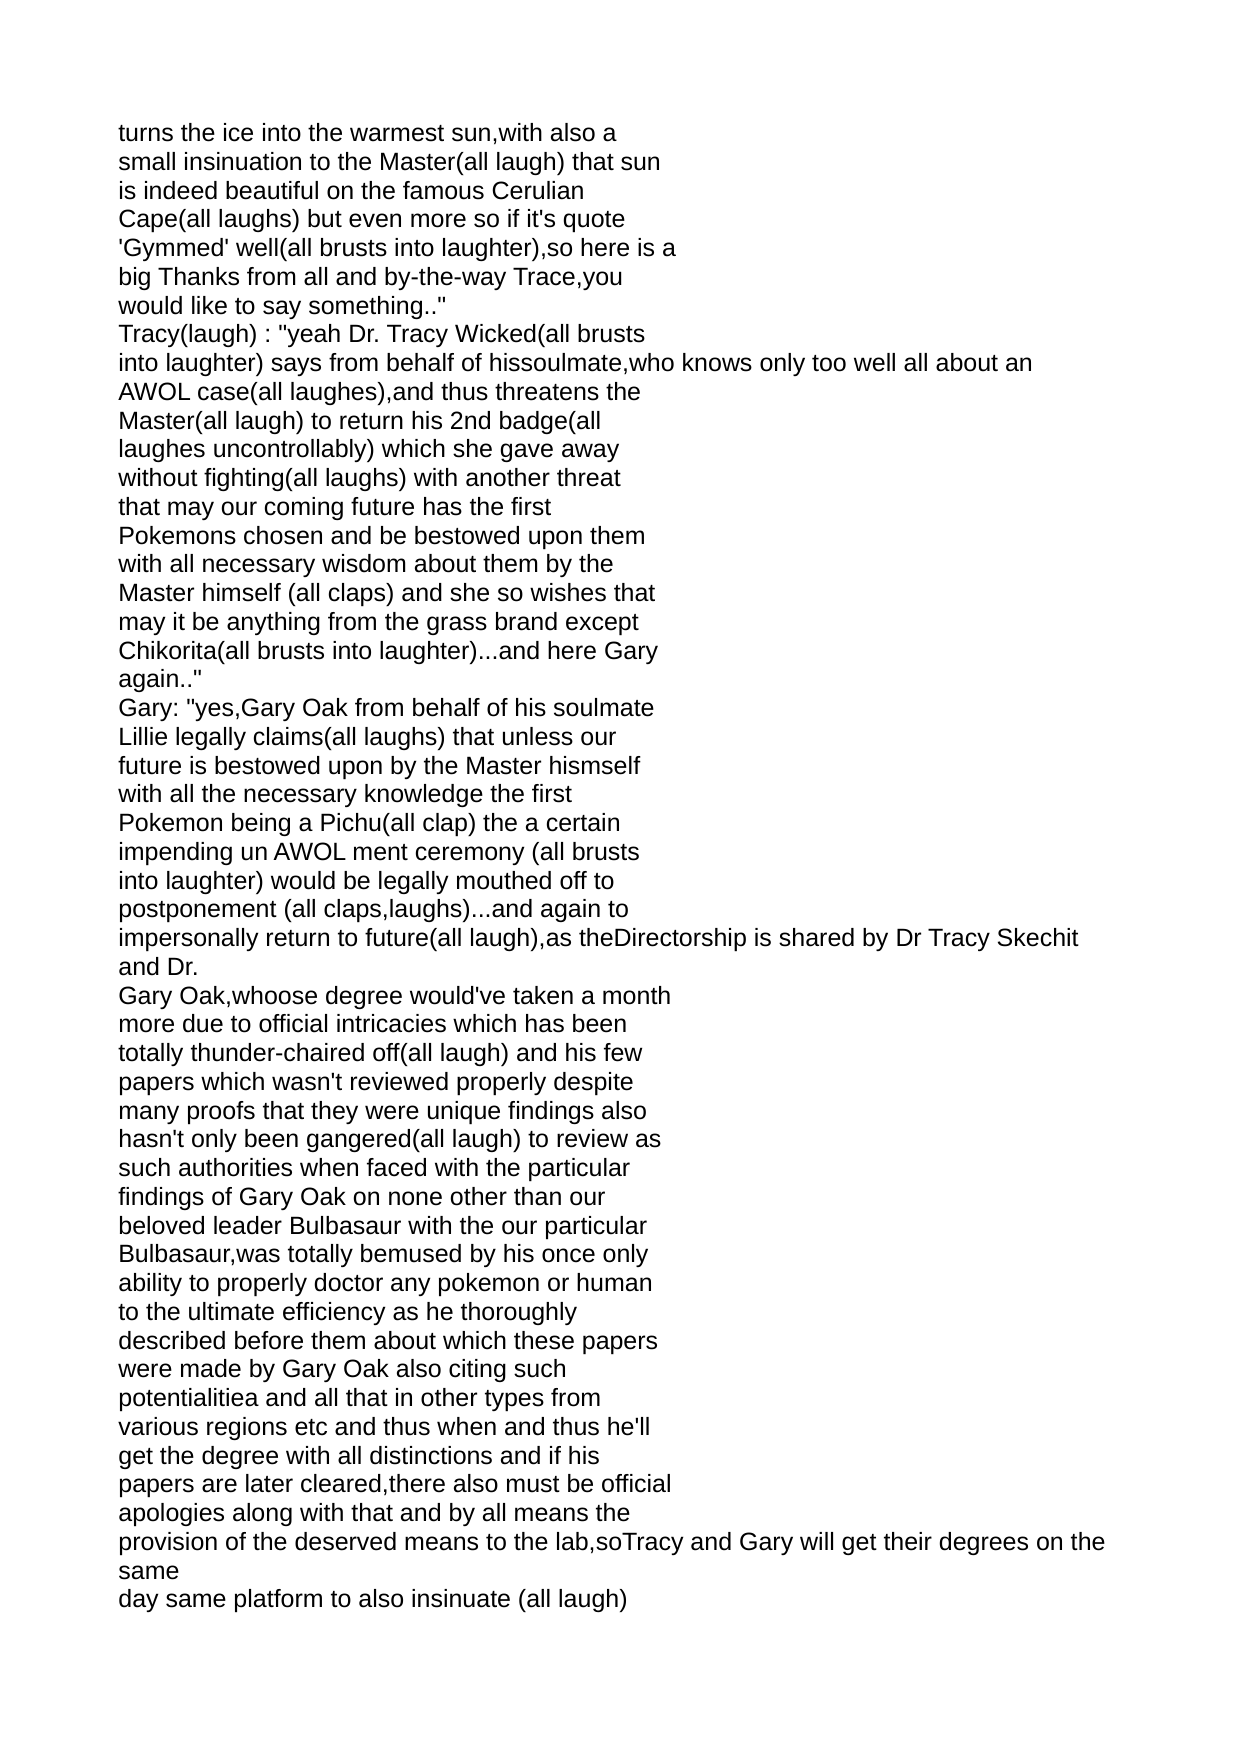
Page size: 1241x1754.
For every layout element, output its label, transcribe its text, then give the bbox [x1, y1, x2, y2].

text again.." [118, 664, 1122, 693]
text described before them about which these papers [118, 1326, 1122, 1354]
text apologies along with that and by all means the [118, 1498, 1122, 1527]
text Master himself (all claps) and she so wishes that [118, 578, 1122, 607]
text Master(all laugh) to return his 2nd badge(all [118, 406, 1122, 434]
text 'Gymmed' well(all brusts into laughter),so here is a [118, 233, 1122, 262]
text papers which wasn't reviewed properly despite [118, 1067, 1122, 1096]
text provision of the deserved means to the lab,soTracy and Gary will get their degrees on the same [118, 1527, 1122, 1584]
text with all necessary wisdom about them by the [118, 549, 1122, 578]
text impending un AWOL ment ceremony (all brusts [118, 837, 1122, 866]
text laughes uncontrollably) which she gave away [118, 434, 1122, 463]
text get the degree with all distinctions and if his [118, 1441, 1122, 1469]
text Tracy(laugh) : "yeah Dr. Tracy Wicked(all brusts [118, 319, 1122, 348]
text AWOL case(all laughes),and thus threatens the [118, 377, 1122, 406]
text turns the ice into the warmest sun,with also a [118, 118, 1122, 147]
text Gary: "yes,Gary Oak from behalf of his soulmate [118, 693, 1122, 722]
text hasn't only been gangered(all laugh) to review as [118, 1124, 1122, 1153]
text Gary Oak,whoose degree would've taken a month [118, 981, 1122, 1009]
text Bulbasaur,was totally bemused by his once only [118, 1239, 1122, 1268]
text findings of Gary Oak on none other than our [118, 1182, 1122, 1211]
text Pokemon being a Pichu(all clap) the a certain [118, 808, 1122, 837]
text were made by Gary Oak also citing such [118, 1354, 1122, 1383]
text beloved leader Bulbasaur with the our particular [118, 1211, 1122, 1239]
text may it be anything from the grass brand except [118, 607, 1122, 636]
text more due to official intricacies which has been [118, 1009, 1122, 1038]
text ability to properly doctor any pokemon or human [118, 1268, 1122, 1297]
text various regions etc and thus when and thus he'll [118, 1412, 1122, 1441]
text is indeed beautiful on the famous Cerulian [118, 176, 1122, 204]
text postponement (all claps,laughs)...and again to [118, 894, 1122, 923]
text such authorities when faced with the particular [118, 1153, 1122, 1182]
text without fighting(all laughs) with another threat [118, 463, 1122, 492]
text small insinuation to the Master(all laugh) that sun [118, 147, 1122, 176]
text future is bestowed upon by the Master hismself [118, 751, 1122, 779]
text many proofs that they were unique findings also [118, 1096, 1122, 1124]
text that may our coming future has the first [118, 492, 1122, 521]
text Chikorita(all brusts into laughter)...and here Gary [118, 636, 1122, 664]
text to the ultimate efficiency as he thoroughly [118, 1297, 1122, 1326]
text big Thanks from all and by-the-way Trace,you [118, 262, 1122, 291]
text into laughter) says from behalf of hissoulmate,who knows only too well all about an [118, 348, 1122, 377]
text potentialitiea and all that in other types from [118, 1383, 1122, 1412]
text day same platform to also insinuate (all laugh) [118, 1584, 1122, 1613]
text totally thunder-chaired off(all laugh) and his few [118, 1038, 1122, 1067]
text would like to say something.." [118, 291, 1122, 319]
text impersonally return to future(all laugh),as theDirectorship is shared by Dr Tracy Skechit and Dr. [118, 923, 1122, 981]
text Cape(all laughs) but even more so if it's quote [118, 204, 1122, 233]
text papers are later cleared,there also must be official [118, 1469, 1122, 1498]
text Lillie legally claims(all laughs) that unless our [118, 722, 1122, 751]
text with all the necessary knowledge the first [118, 779, 1122, 808]
text into laughter) would be legally mouthed off to [118, 866, 1122, 894]
text Pokemons chosen and be bestowed upon them [118, 521, 1122, 549]
